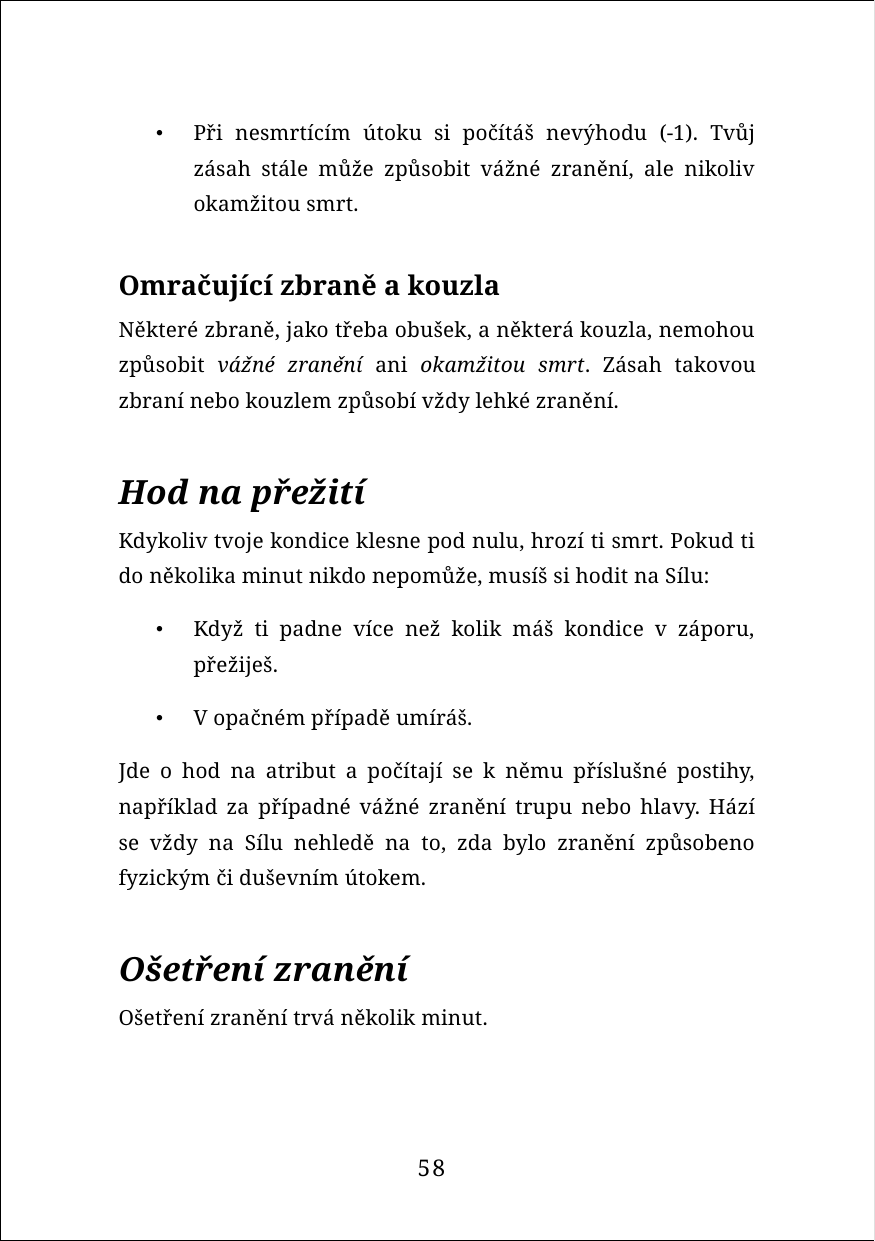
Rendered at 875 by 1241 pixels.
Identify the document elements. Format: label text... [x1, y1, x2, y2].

subtitle Ošetření zranění [118, 946, 756, 991]
text Kdykoliv tvoje kondice klesne pod nulu, hrozí ti smrt. Pokud ti do několika minut nikdo nepomůže, musíš si hodit na Sílu: [118, 526, 756, 590]
subtitle Omračující zbraně a kouzla [118, 266, 756, 303]
text Ošetření zranění trvá několik minut. [118, 1003, 756, 1032]
subtitle Hod na přežití [118, 469, 756, 514]
text Některé zbraně, jako třeba obušek, a některá kouzla, nemohou způsobit vážné zranění ani okamžitou smrt. Zásah takovou zbraní nebo kouzlem způsobí vždy lehké zranění. [118, 315, 756, 414]
text Jde o hod na atribut a počítají se k němu příslušné postihy, například za případné vážné zranění trupu nebo hlavy. Hází se vždy na Sílu nehledě na to, zda bylo zranění způsobeno fyzickým či duševním útokem. [118, 757, 756, 892]
list Když ti padne více než kolik máš kondice v záporu, přežiješ. [156, 614, 756, 678]
list Při nesmrtícím útoku si počítáš nevýhodu (-1). Tvůj zásah stále může způsobit vážné zranění, ale nikoliv okamžitou smrt. [156, 118, 756, 218]
list V opačném případě umíráš. [156, 703, 756, 732]
